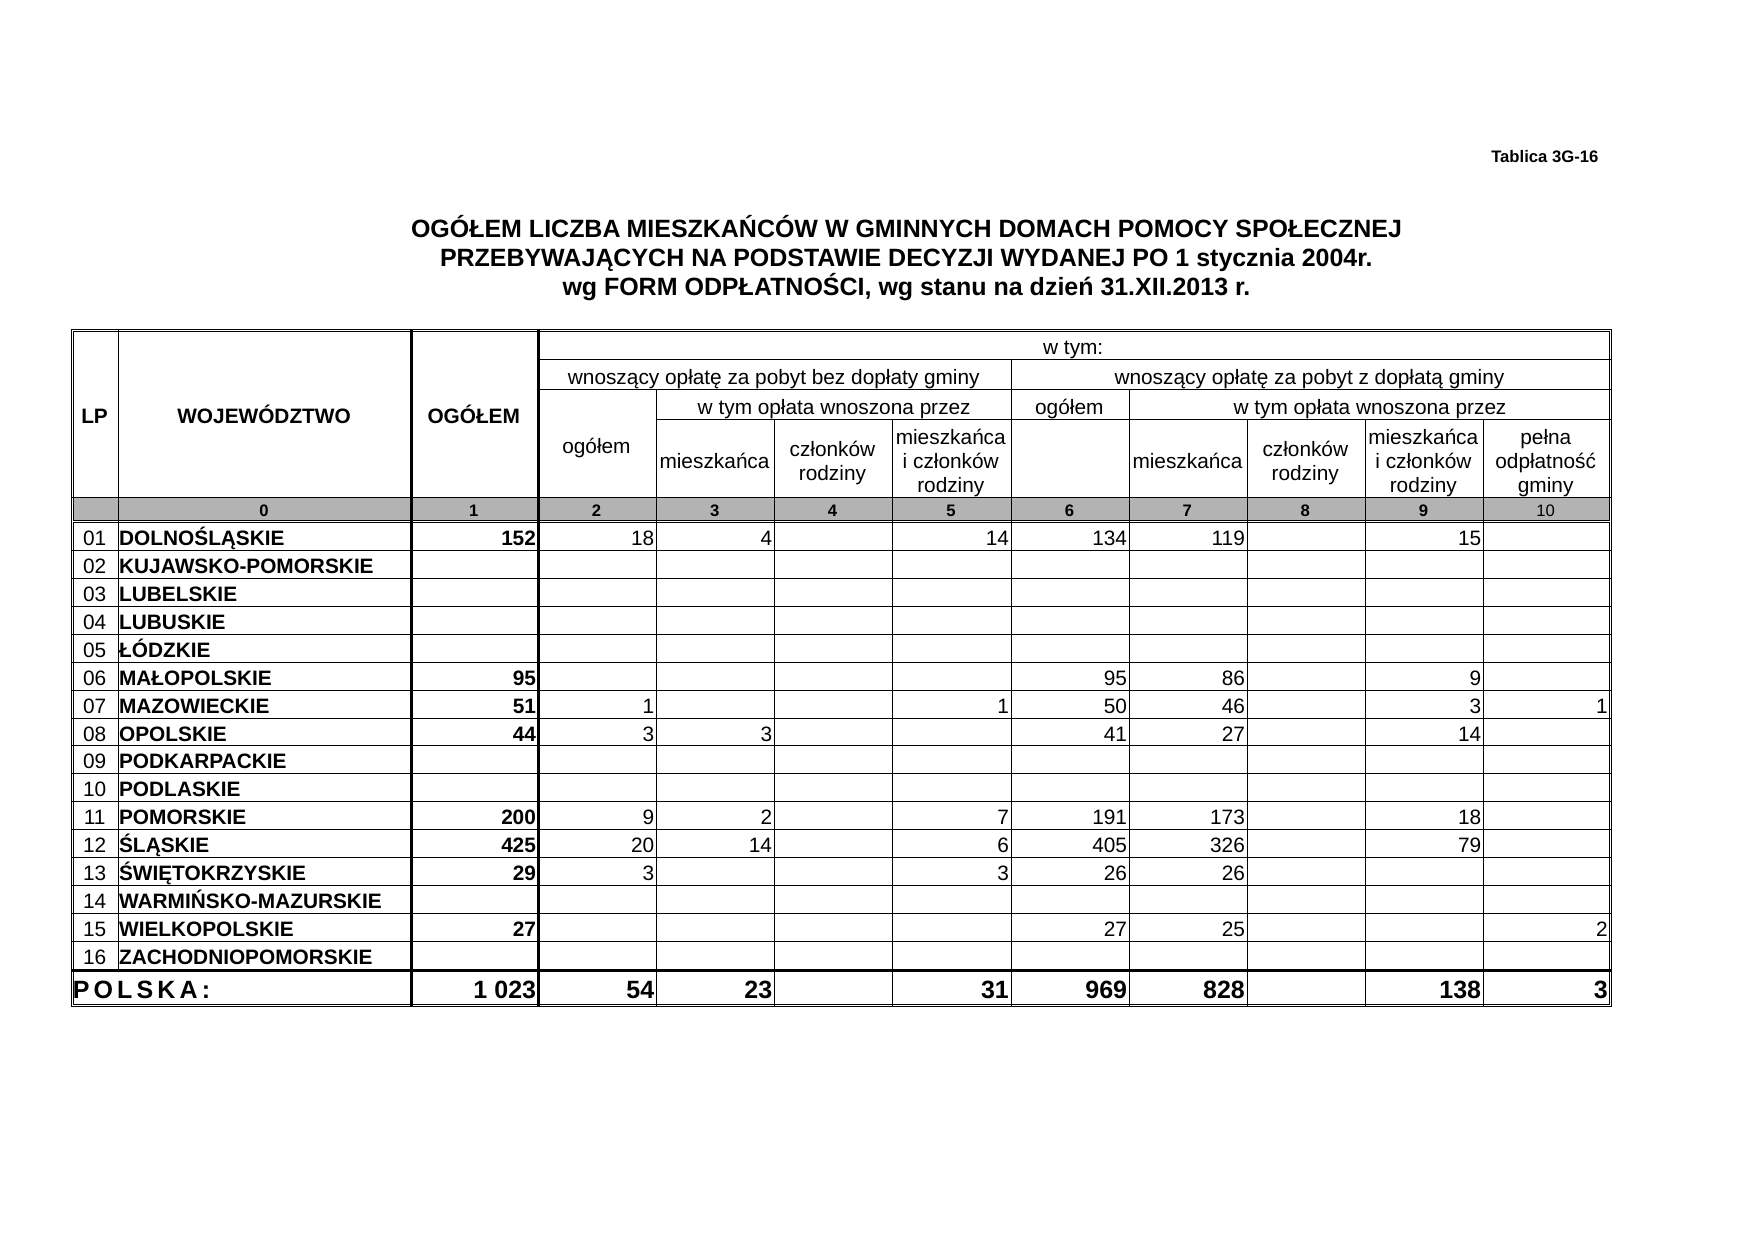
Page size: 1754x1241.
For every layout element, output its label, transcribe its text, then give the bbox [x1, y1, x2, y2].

table_cell [1484, 719, 1609, 745]
table_cell [657, 635, 774, 662]
table_cell [775, 972, 892, 1003]
table_cell 14 [1366, 719, 1483, 745]
table_cell 0 [119, 498, 410, 520]
table_cell 86 [1130, 663, 1247, 689]
table_cell [893, 719, 1011, 745]
table_cell członków rodziny [1248, 420, 1365, 497]
table_cell 01 [74, 523, 118, 550]
table_cell [1012, 551, 1129, 578]
table_cell [413, 607, 537, 634]
table_cell 10 [74, 774, 118, 801]
table_cell 191 [1012, 802, 1129, 829]
table_cell 95 [413, 663, 537, 689]
table_cell [1366, 551, 1483, 578]
table_cell 95 [1012, 663, 1129, 689]
table_header w tym: [540, 332, 1609, 359]
table_cell [1484, 663, 1609, 689]
table_cell 79 [1366, 830, 1483, 857]
table_cell [1366, 774, 1483, 801]
table_cell mieszkańca i członków rodziny [1366, 420, 1483, 497]
table_cell 15 [74, 914, 118, 941]
table_cell 20 [540, 830, 656, 857]
table_cell 4 [657, 523, 774, 550]
table_cell 7 [1130, 498, 1247, 520]
table_cell 405 [1012, 830, 1129, 857]
table_cell [1012, 579, 1129, 606]
table_cell [413, 579, 537, 606]
table_cell 23 [657, 972, 774, 1003]
table_cell [1366, 635, 1483, 662]
table_cell [1130, 942, 1247, 969]
table_cell [1484, 858, 1609, 885]
table_cell 09 [74, 746, 118, 773]
table_cell 9 [1366, 663, 1483, 689]
table_cell mieszkańca [1130, 420, 1247, 497]
table_cell [1248, 523, 1365, 550]
table_header OGÓŁEM [413, 332, 537, 497]
table_cell [657, 886, 774, 913]
table_cell [1012, 886, 1129, 913]
table_cell 1 [540, 691, 656, 717]
table_cell [1366, 914, 1483, 941]
table_cell [657, 746, 774, 773]
table_cell [1484, 579, 1609, 606]
table_cell [893, 914, 1011, 941]
table_cell 14 [74, 886, 118, 913]
table_cell [893, 607, 1011, 634]
subtitle OGÓŁEM LICZBA MIESZKAŃCÓW W GMINNYCH DOMACH POMOCY SPOŁECZNEJ [148, 214, 1665, 243]
table_cell [775, 719, 892, 745]
table_cell 08 [74, 719, 118, 745]
table_cell [413, 635, 537, 662]
table_cell [1248, 607, 1365, 634]
table_cell 05 [74, 635, 118, 662]
table_cell [893, 635, 1011, 662]
table_cell 54 [540, 972, 656, 1003]
table_cell [775, 914, 892, 941]
table_cell OPOLSKIE [119, 719, 410, 745]
table_cell [775, 858, 892, 885]
table_cell 12 [74, 830, 118, 857]
table_cell [1012, 746, 1129, 773]
table_cell 2 [1484, 914, 1609, 941]
table_cell [1248, 691, 1365, 717]
table_cell [413, 551, 537, 578]
table_cell [540, 886, 656, 913]
table_cell 50 [1012, 691, 1129, 717]
table_cell 1 [893, 691, 1011, 717]
table_cell [540, 942, 656, 969]
table_cell 03 [74, 579, 118, 606]
table_cell 27 [1012, 914, 1129, 941]
table_cell [893, 663, 1011, 689]
table_cell [1366, 858, 1483, 885]
table_cell [775, 802, 892, 829]
table_cell PODLASKIE [119, 774, 410, 801]
table_cell 326 [1130, 830, 1247, 857]
table_cell [775, 579, 892, 606]
table_cell [1248, 972, 1365, 1003]
table_cell 31 [893, 972, 1011, 1003]
table_cell [1248, 635, 1365, 662]
table_cell [775, 635, 892, 662]
table_cell [540, 579, 656, 606]
table_cell 3 [540, 719, 656, 745]
subtitle PRZEBYWAJĄCYCH NA PODSTAWIE DECYZJI WYDANEJ PO 1 stycznia 2004r. [148, 243, 1665, 271]
table_cell [1484, 607, 1609, 634]
table_cell [893, 886, 1011, 913]
table_cell 14 [893, 523, 1011, 550]
table_cell członków rodziny [775, 420, 892, 497]
table_cell [1248, 830, 1365, 857]
table_cell [657, 914, 774, 941]
table_cell [893, 579, 1011, 606]
table_cell 46 [1130, 691, 1247, 717]
table_cell 26 [1130, 858, 1247, 885]
table_cell 02 [74, 551, 118, 578]
table_cell POLSKA: [74, 972, 410, 1003]
table_cell 1 [1484, 691, 1609, 717]
table_cell [893, 942, 1011, 969]
table_cell [1484, 774, 1609, 801]
table_cell 04 [74, 607, 118, 634]
table_cell WARMIŃSKO-MAZURSKIE [119, 886, 410, 913]
table_cell [1484, 746, 1609, 773]
table_cell 2 [657, 802, 774, 829]
table_cell wnoszący opłatę za pobyt bez dopłaty gminy [540, 360, 1011, 389]
table_cell [1366, 746, 1483, 773]
table_cell [540, 663, 656, 689]
table_cell [1248, 746, 1365, 773]
table_cell mieszkańca i członków rodziny [893, 420, 1011, 497]
table_cell 1 [413, 498, 537, 520]
table_cell [1012, 635, 1129, 662]
table_cell [1248, 774, 1365, 801]
table_cell [775, 663, 892, 689]
table_cell 3 [893, 858, 1011, 885]
table_cell [413, 942, 537, 969]
table_cell 9 [540, 802, 656, 829]
table_cell 3 [1484, 972, 1609, 1003]
table_cell 29 [413, 858, 537, 885]
table_cell [1484, 942, 1609, 969]
table_cell 3 [657, 719, 774, 745]
table_cell ŚLĄSKIE [119, 830, 410, 857]
table_cell 2 [540, 498, 656, 520]
table_cell [775, 691, 892, 717]
subtitle wg FORM ODPŁATNOŚCI, wg stanu na dzień 31.XII.2013 r. [148, 271, 1665, 300]
table_cell 13 [74, 858, 118, 885]
table_cell 15 [1366, 523, 1483, 550]
table_cell 16 [74, 942, 118, 969]
table_cell [657, 691, 774, 717]
table_cell 44 [413, 719, 537, 745]
table_cell [1012, 607, 1129, 634]
table_cell [1130, 774, 1247, 801]
table_cell 1 023 [413, 972, 537, 1003]
table_cell [657, 607, 774, 634]
table_cell [1248, 914, 1365, 941]
table_cell [775, 774, 892, 801]
table_cell DOLNOŚLĄSKIE [119, 523, 410, 550]
table_cell 8 [1248, 498, 1365, 520]
table_cell [893, 746, 1011, 773]
table_cell 969 [1012, 972, 1129, 1003]
table_cell [540, 746, 656, 773]
table_cell 134 [1012, 523, 1129, 550]
table_cell [1012, 420, 1129, 497]
table_cell [540, 635, 656, 662]
table_cell 3 [657, 498, 774, 520]
table_cell [1130, 607, 1247, 634]
table_cell ogółem [540, 390, 656, 497]
table_cell [1012, 774, 1129, 801]
table_cell 10 [1484, 498, 1609, 520]
table_cell [540, 607, 656, 634]
table_cell [1248, 551, 1365, 578]
table_cell 4 [775, 498, 892, 520]
table_cell [657, 579, 774, 606]
table_cell 51 [413, 691, 537, 717]
table_cell 7 [893, 802, 1011, 829]
table_cell w tym opłata wnoszona przez [1130, 390, 1609, 419]
table_header LP [74, 332, 118, 497]
table_cell 14 [657, 830, 774, 857]
table_cell [657, 942, 774, 969]
table_cell [657, 663, 774, 689]
table_cell w tym opłata wnoszona przez [657, 390, 1011, 419]
table_cell 138 [1366, 972, 1483, 1003]
table_cell 06 [74, 663, 118, 689]
table_cell ŚWIĘTOKRZYSKIE [119, 858, 410, 885]
table_cell [1248, 719, 1365, 745]
table_cell [775, 942, 892, 969]
table_cell 07 [74, 691, 118, 717]
table_cell LUBELSKIE [119, 579, 410, 606]
table_cell [775, 746, 892, 773]
table_cell POMORSKIE [119, 802, 410, 829]
table_cell [74, 498, 118, 520]
table_cell [1484, 635, 1609, 662]
table_cell 18 [1366, 802, 1483, 829]
table_cell [1130, 579, 1247, 606]
table_cell 425 [413, 830, 537, 857]
table_cell [1484, 551, 1609, 578]
table_cell 41 [1012, 719, 1129, 745]
table_cell [1248, 579, 1365, 606]
table_cell pełna odpłatność gminy [1484, 420, 1609, 497]
table_cell ZACHODNIOPOMORSKIE [119, 942, 410, 969]
table_cell [1130, 635, 1247, 662]
table_cell MAŁOPOLSKIE [119, 663, 410, 689]
table_cell [1130, 551, 1247, 578]
table_cell 18 [540, 523, 656, 550]
table_cell [1248, 942, 1365, 969]
table_cell [775, 523, 892, 550]
table_cell ŁÓDZKIE [119, 635, 410, 662]
table_cell [1366, 942, 1483, 969]
table_cell [540, 774, 656, 801]
table_cell [775, 551, 892, 578]
table_cell [1248, 802, 1365, 829]
table_cell [775, 886, 892, 913]
table_cell [1484, 886, 1609, 913]
table_cell [413, 886, 537, 913]
table_cell [540, 914, 656, 941]
table_cell [1484, 802, 1609, 829]
table_cell 27 [413, 914, 537, 941]
table_cell 152 [413, 523, 537, 550]
table_cell [657, 858, 774, 885]
table_cell [1248, 663, 1365, 689]
table_cell MAZOWIECKIE [119, 691, 410, 717]
table_cell 25 [1130, 914, 1247, 941]
table_cell wnoszący opłatę za pobyt z dopłatą gminy [1012, 360, 1609, 389]
table_cell [540, 551, 656, 578]
table_cell 9 [1366, 498, 1483, 520]
table_cell 3 [1366, 691, 1483, 717]
table_cell [657, 551, 774, 578]
text Tablica 3G-16 [148, 147, 1665, 166]
table_cell [1484, 523, 1609, 550]
table_cell LUBUSKIE [119, 607, 410, 634]
table_cell 27 [1130, 719, 1247, 745]
table_cell 6 [1012, 498, 1129, 520]
table_cell [413, 774, 537, 801]
table_cell PODKARPACKIE [119, 746, 410, 773]
table_cell [893, 551, 1011, 578]
table_cell 119 [1130, 523, 1247, 550]
table_cell 11 [74, 802, 118, 829]
table_cell KUJAWSKO-POMORSKIE [119, 551, 410, 578]
table_cell [657, 774, 774, 801]
table_cell [1484, 830, 1609, 857]
table_cell [1366, 579, 1483, 606]
table_cell [413, 746, 537, 773]
table_cell 26 [1012, 858, 1129, 885]
table_cell ogółem [1012, 390, 1129, 419]
table_cell 6 [893, 830, 1011, 857]
table_cell [1130, 746, 1247, 773]
table_cell WIELKOPOLSKIE [119, 914, 410, 941]
table_cell mieszkańca [657, 420, 774, 497]
table_cell [775, 607, 892, 634]
table_cell [1248, 858, 1365, 885]
table_cell [1248, 886, 1365, 913]
table_header WOJEWÓDZTWO [119, 332, 410, 497]
table_cell 828 [1130, 972, 1247, 1003]
table_cell [1366, 886, 1483, 913]
table_cell [1366, 607, 1483, 634]
table_cell 3 [540, 858, 656, 885]
table_cell [775, 830, 892, 857]
table_cell 173 [1130, 802, 1247, 829]
table_cell [893, 774, 1011, 801]
table_cell [1130, 886, 1247, 913]
table_cell 5 [893, 498, 1011, 520]
table_cell 200 [413, 802, 537, 829]
table_cell [1012, 942, 1129, 969]
